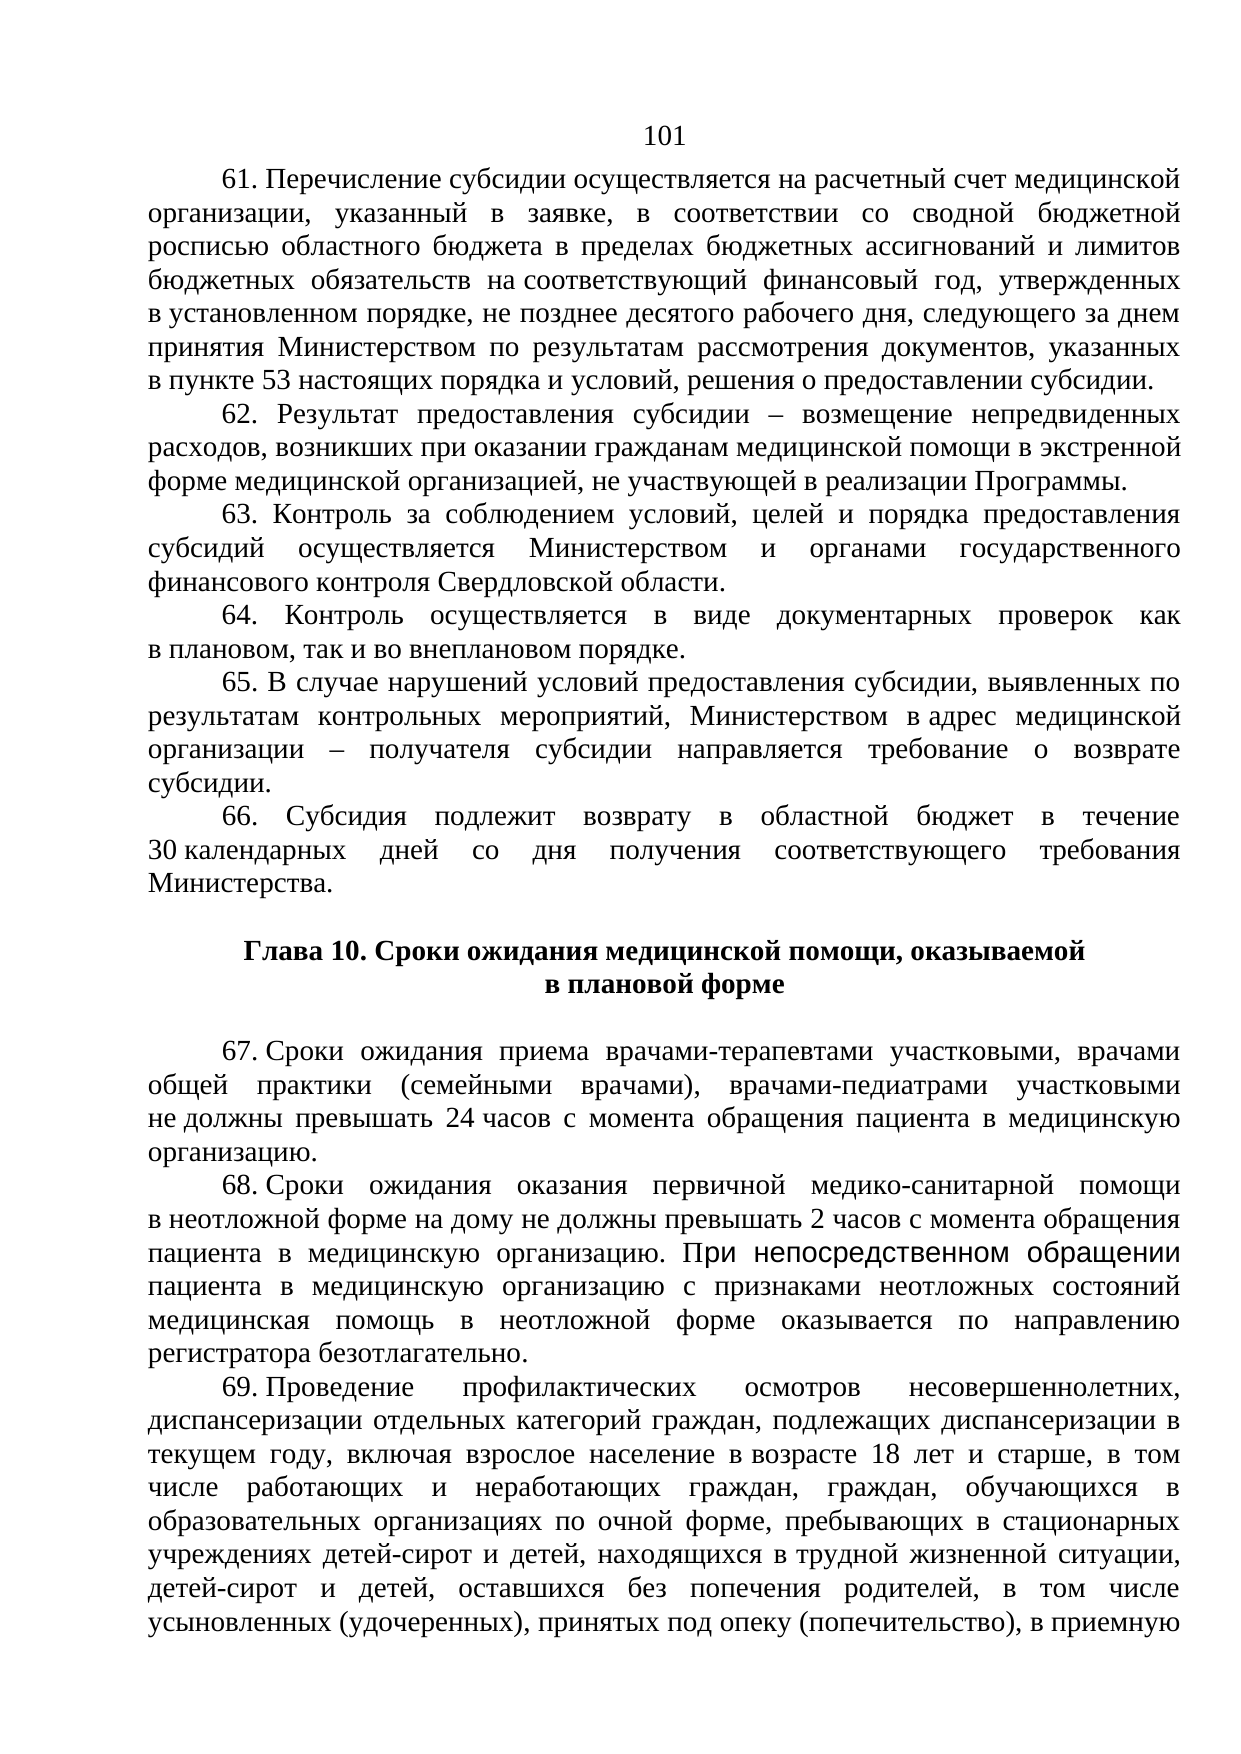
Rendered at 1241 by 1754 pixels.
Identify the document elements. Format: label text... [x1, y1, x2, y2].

text 65. В случае нарушений условий предоставления субсидии, выявленных по результатам контрольных мероприятий, Министерством в адрес медицинской организации – получателя субсидии направляется требование о возврате субсидии. [148, 664, 1181, 798]
text 69. Проведение профилактических осмотров несовершеннолетних, диспансеризации отдельных категорий граждан, подлежащих диспансеризации в текущем году, включая взрослое население в возрасте 18 лет и старше, в том числе работающих и неработающих граждан, граждан, обучающихся в образовательных организациях по очной форме, пребывающих в стационарных учреждениях детей-сирот и детей, находящихся в трудной жизненной ситуации, детей-сирот и детей, оставшихся без попечения родителей, в том числе усыновленных (удочеренных), принятых под опеку (попечительство), в приемную [148, 1369, 1181, 1637]
text Глава 10. Сроки ожидания медицинской помощи, оказываемой [148, 933, 1181, 966]
text 66. Субсидия подлежит возврату в областной бюджет в течение 30 календарных дней со дня получения соответствующего требования Министерства. [148, 798, 1181, 899]
text 63. Контроль за соблюдением условий, целей и порядка предоставления субсидий осуществляется Министерством и органами государственного финансового контроля Свердловской области. [148, 497, 1181, 597]
text 62. Результат предоставления субсидии – возмещение непредвиденных расходов, возникших при оказании гражданам медицинской помощи в экстренной форме медицинской организацией, не участвующей в реализации Программы. [148, 396, 1181, 497]
text 61. Перечисление субсидии осуществляется на расчетный счет медицинской организации, указанный в заявке, в соответствии со сводной бюджетной росписью областного бюджета в пределах бюджетных ассигнований и лимитов бюджетных обязательств на соответствующий финансовый год, утвержденных в установленном порядке, не позднее десятого рабочего дня, следующего за днем принятия Министерством по результатам рассмотрения документов, указанных в пункте 53 настоящих порядка и условий, решения о предоставлении субсидии. [148, 161, 1181, 396]
text 67. Сроки ожидания приема врачами-терапевтами участковыми, врачами общей практики (семейными врачами), врачами-педиатрами участковыми не должны превышать 24 часов с момента обращения пациента в медицинскую организацию. [148, 1033, 1181, 1167]
text 68. Сроки ожидания оказания первичной медико-санитарной помощи в неотложной форме на дому не должны превышать 2 часов с момента обращения пациента в медицинскую организацию. При непосредственном обращении пациента в медицинскую организацию с признаками неотложных состояний медицинская помощь в неотложной форме оказывается по направлению регистратора безотлагательно. [148, 1167, 1181, 1369]
text в плановой форме [148, 966, 1181, 1000]
text 64. Контроль осуществляется в виде документарных проверок как в плановом, так и во внеплановом порядке. [148, 597, 1181, 664]
